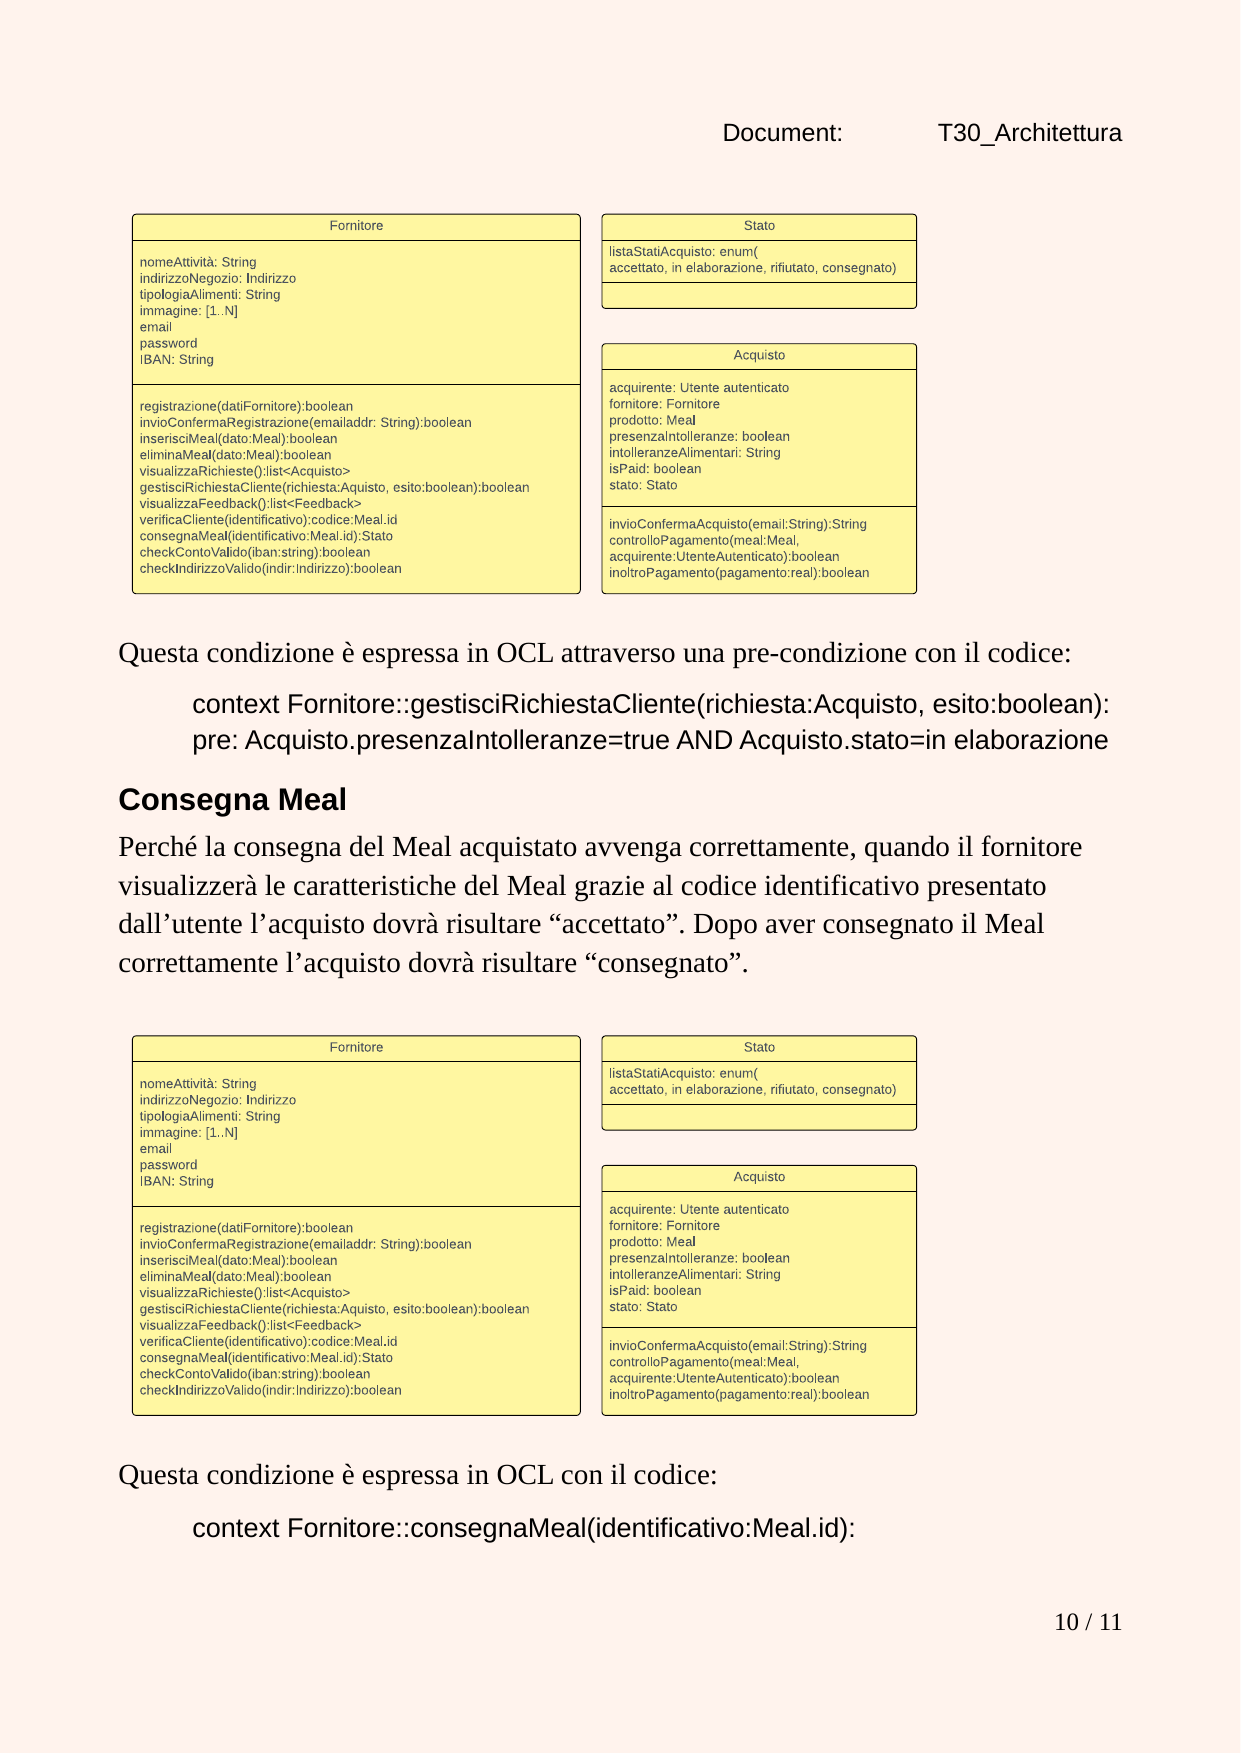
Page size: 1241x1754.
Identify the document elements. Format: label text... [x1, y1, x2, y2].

text context Fornitore::gestisciRichiestaCliente(richiesta:Acquisto, esito:boolean): [118, 688, 1122, 719]
text Questa condizione è espressa in OCL con il codice: [118, 1457, 1122, 1491]
subtitle Consegna Meal [118, 781, 1122, 817]
text pre: Acquisto.presenzaIntolleranze=true AND Acquisto.stato=in elaborazione [118, 724, 1122, 755]
text Perché la consegna del Meal acquistato avvenga correttamente, quando il fornitore visualizzerà le caratteristiche del Meal grazie al codice identificativo presentato dall’utente l’acquisto dovrà risultare “accettato”. Dopo aver consegnato il Meal correttamente l’acquisto dovrà risultare “consegnato”. [118, 829, 1122, 978]
text context Fornitore::consegnaMeal(identificativo:Meal.id): [118, 1511, 1122, 1544]
text Questa condizione è espressa in OCL attraverso una pre-condizione con il codice: [118, 635, 1122, 668]
